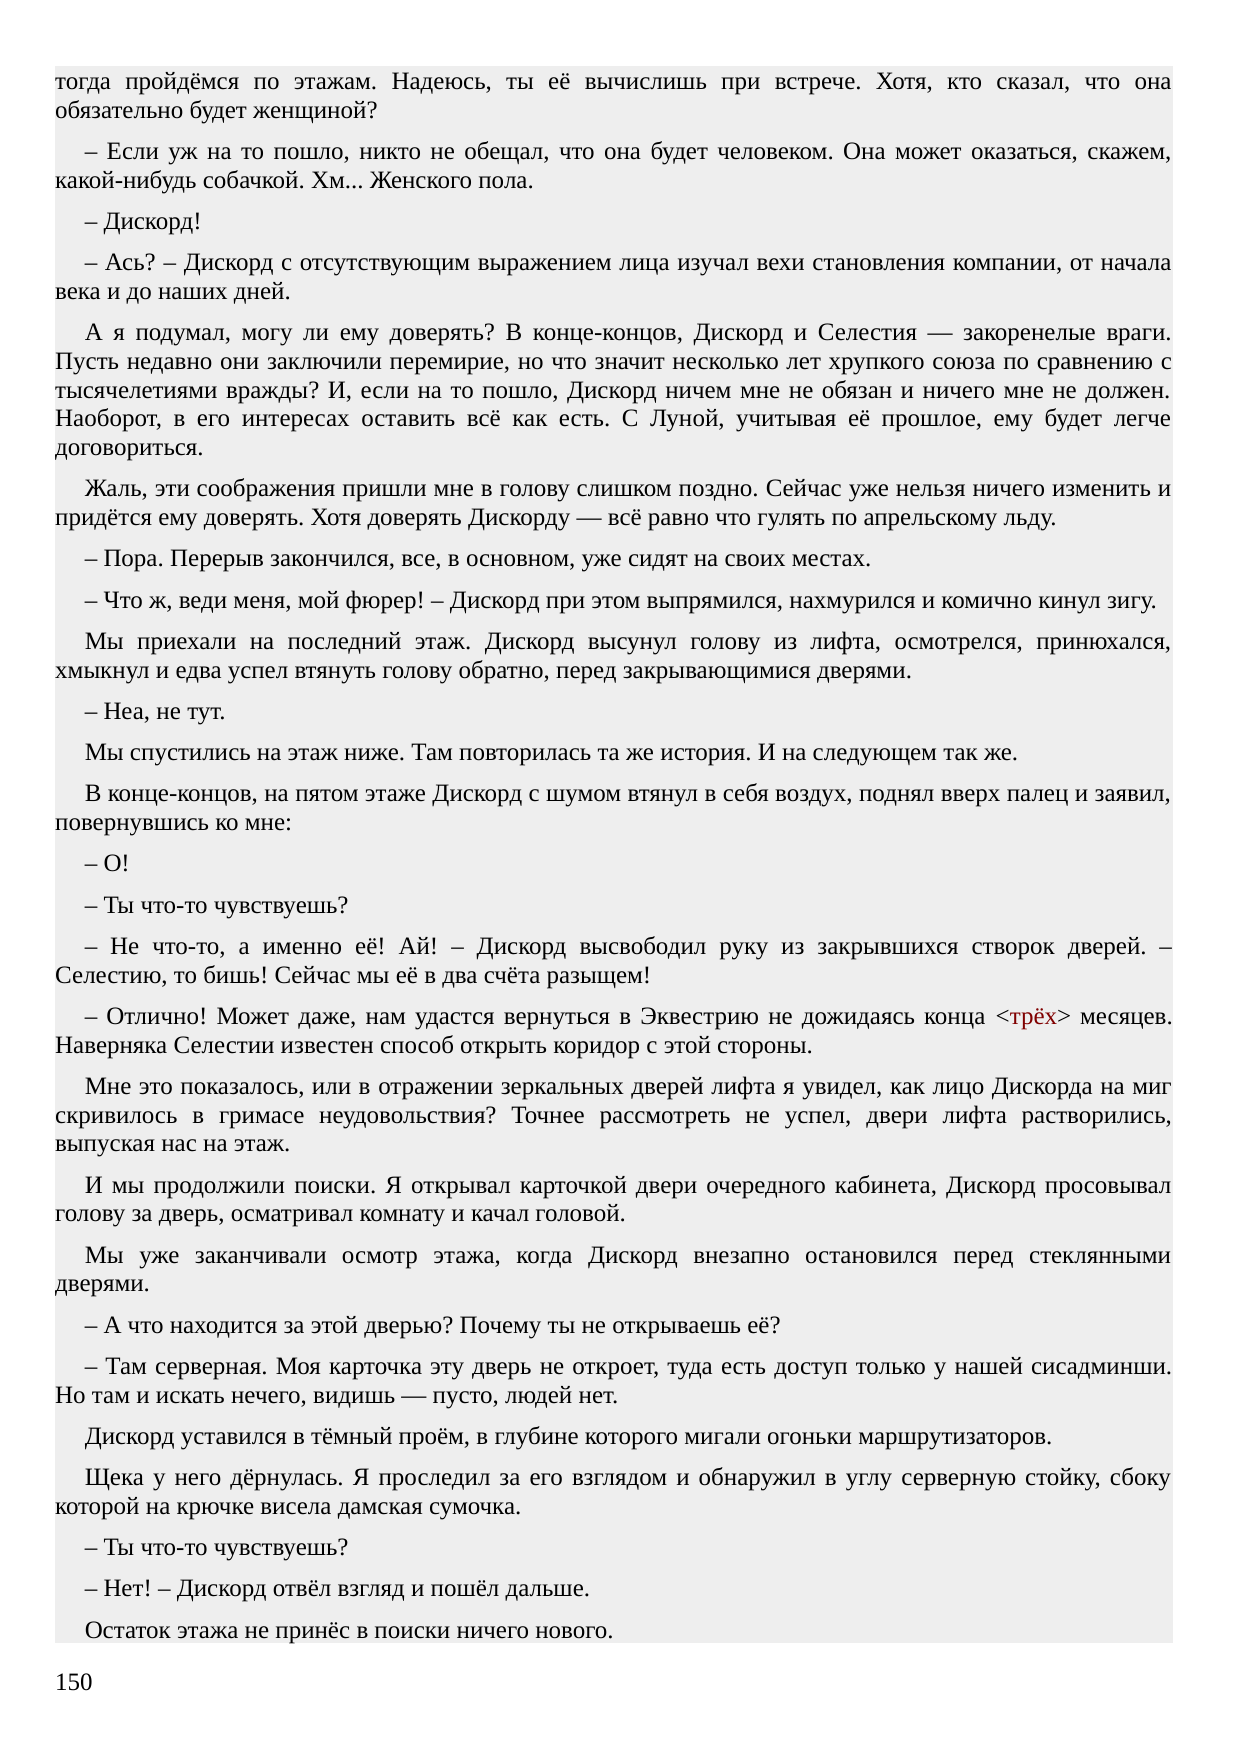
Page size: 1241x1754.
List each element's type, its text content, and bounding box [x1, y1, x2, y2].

text – Пора. Перерыв закончился, все, в основном, уже сидят на своих местах. [55, 543, 1173, 572]
text – А что находится за этой дверью? Почему ты не открываешь её? [55, 1310, 1173, 1338]
text – Ты что-то чувствуешь? [55, 1532, 1173, 1561]
text – Что ж, веди меня, мой фюрер! – Дискорд при этом выпрямился, нахмурился и комично кинул зигу. [55, 585, 1173, 613]
text Жаль, эти соображения пришли мне в голову слишком поздно. Сейчас уже нельзя ничего изменить и придётся ему доверять. Хотя доверять Дискорду — всё равно что гулять по апрельскому льду. [55, 473, 1173, 531]
text Мне это показалось, или в отражении зеркальных дверей лифта я увидел, как лицо Дискорда на миг скривилось в гримасе неудовольствия? Точнее рассмотреть не успел, двери лифта растворились, выпуская нас на этаж. [55, 1071, 1173, 1157]
text – Ты что-то чувствуешь? [55, 890, 1173, 918]
text В конце-концов, на пятом этаже Дискорд с шумом втянул в себя воздух, поднял вверх палец и заявил, повернувшись ко мне: [55, 778, 1173, 836]
text – Неа, не тут. [55, 696, 1173, 725]
text – Дискорд! [55, 206, 1173, 235]
text – Нет! – Дискорд отвёл взгляд и пошёл дальше. [55, 1573, 1173, 1602]
text Мы спустились на этаж ниже. Там повторилась та же история. И на следующем так же. [55, 737, 1173, 766]
text – Там серверная. Моя карточка эту дверь не откроет, туда есть доступ только у нашей сисадминши. Но там и искать нечего, видишь — пусто, людей нет. [55, 1351, 1173, 1408]
text – Если уж на то пошло, никто не обещал, что она будет человеком. Она может оказаться, скажем, какой-нибудь собачкой. Хм... Женского пола. [55, 136, 1173, 193]
text – Не что-то, а именно её! Ай! – Дискорд высвободил руку из закрывшихся створок дверей. – Селестию, то бишь! Сейчас мы её в два счёта разыщем! [55, 931, 1173, 988]
text Мы приехали на последний этаж. Дискорд высунул голову из лифта, осмотрелся, принюхался, хмыкнул и едва успел втянуть голову обратно, перед закрывающимися дверями. [55, 626, 1173, 683]
text И мы продолжили поиски. Я открывал карточкой двери очередного кабинета, Дискорд просовывал голову за дверь, осматривал комнату и качал головой. [55, 1170, 1173, 1227]
text А я подумал, могу ли ему доверять? В конце-концов, Дискорд и Селестия — закоренелые враги. Пусть недавно они заключили перемирие, но что значит несколько лет хрупкого союза по сравнению с тысячелетиями вражды? И, если на то пошло, Дискорд ничем мне не обязан и ничего мне не должен. Наоборот, в его интересах оставить всё как есть. С Луной, учитывая её прошлое, ему будет легче договориться. [55, 317, 1173, 461]
text – О! [55, 848, 1173, 877]
text Мы уже заканчивали осмотр этажа, когда Дискорд внезапно остановился перед стеклянными дверями. [55, 1240, 1173, 1297]
text – Ась? – Дискорд с отсутствующим выражением лица изучал вехи становления компании, от начала века и до наших дней. [55, 247, 1173, 305]
text Остаток этажа не принёс в поиски ничего нового. [55, 1615, 1173, 1643]
text Дискорд уставился в тёмный проём, в глубине которого мигали огоньки маршрутизаторов. [55, 1421, 1173, 1450]
text тогда пройдёмся по этажам. Надеюсь, ты её вычислишь при встрече. Хотя, кто сказал, что она обязательно будет женщиной? [55, 66, 1173, 123]
text – Отлично! Может даже, нам удастся вернуться в Эквестрию не дожидаясь конца <трёх> месяцев. Наверняка Селестии известен способ открыть коридор с этой стороны. [55, 1001, 1173, 1058]
text Щека у него дёрнулась. Я проследил за его взглядом и обнаружил в углу серверную стойку, сбоку которой на крючке висела дамская сумочка. [55, 1462, 1173, 1520]
